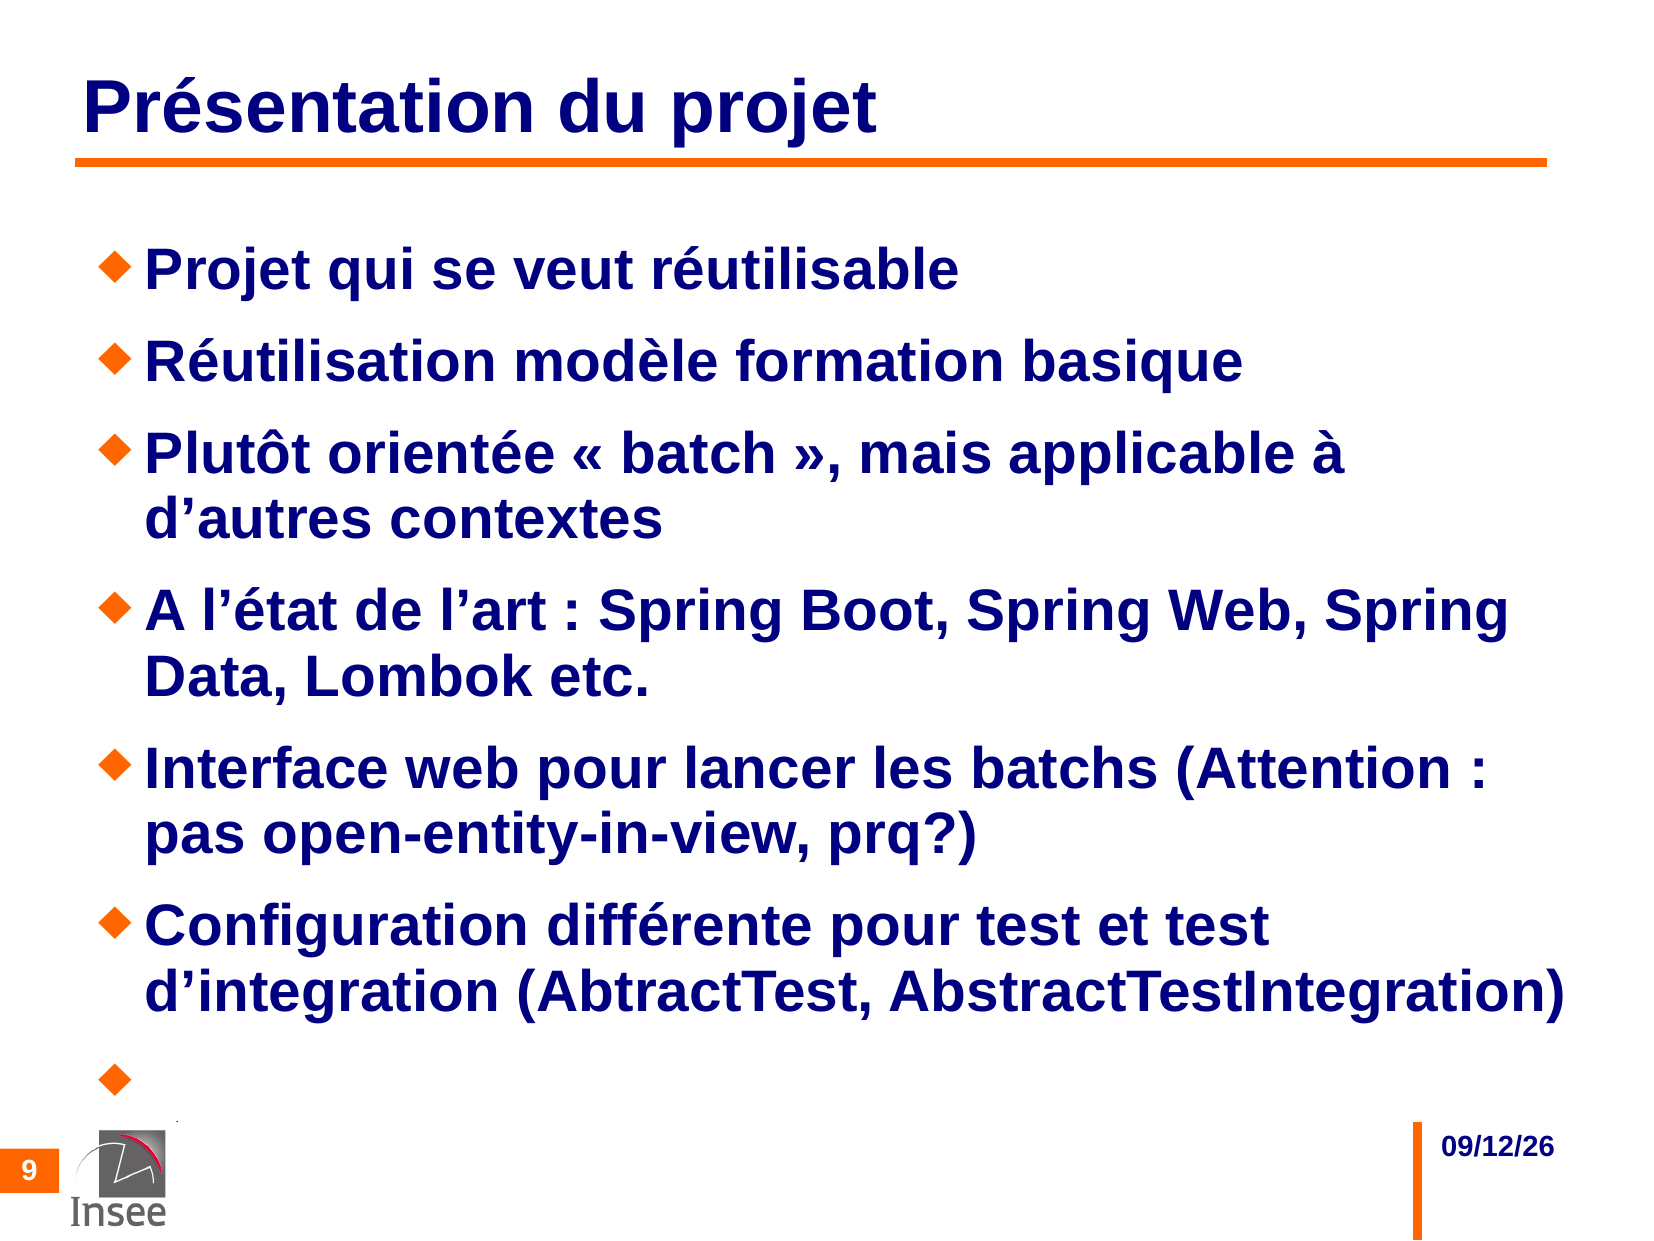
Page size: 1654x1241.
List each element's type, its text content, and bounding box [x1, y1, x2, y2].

list Projet qui se veut réutilisable Réutilisation modèle formation basique Plutôt orientée « batch », mais applicable à d’autres contextes A l’état de l’art : Spring Boot, Spring Web, Spring Data, Lombok etc. Interface web pour lancer les batchs (Attention : pas open-entity-in-view, prq?) Configuration différente pour test et test d’integration (AbtractTest, AbstractTestIntegration) [82, 236, 1571, 1063]
picture [62, 1121, 178, 1241]
title Présentation du projet [82, 49, 1619, 163]
